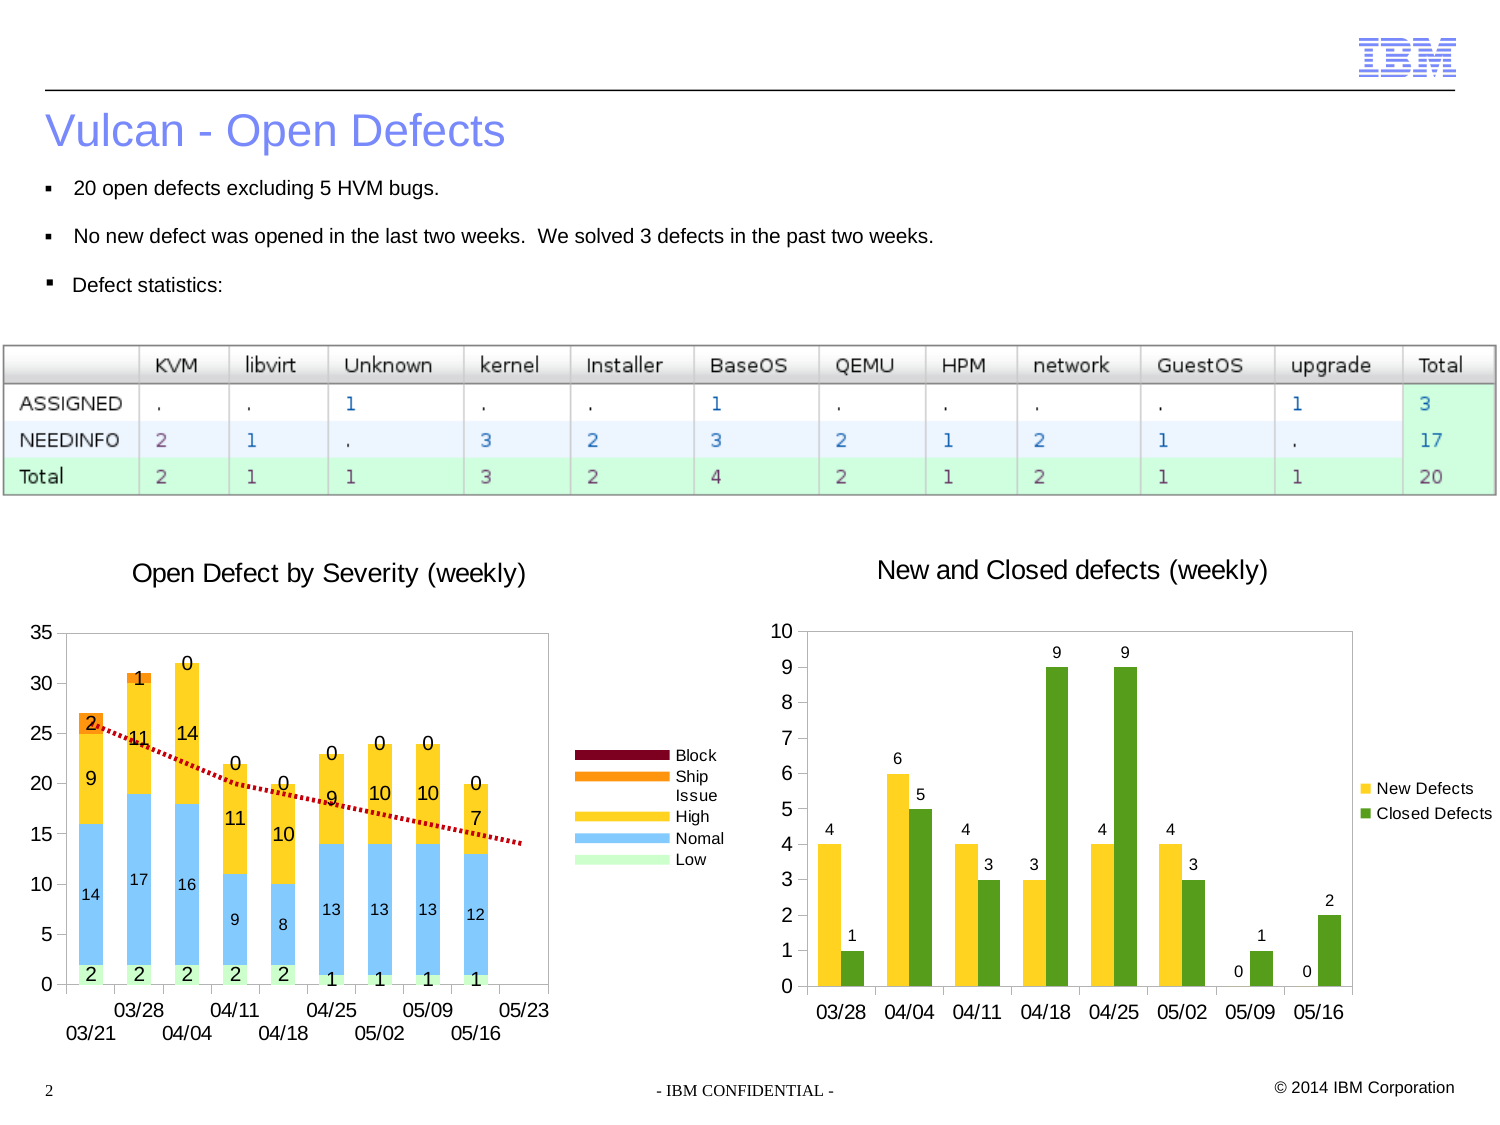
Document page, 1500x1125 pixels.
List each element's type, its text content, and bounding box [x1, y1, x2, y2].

title Vulcan - Open Defects [30, 97, 1456, 203]
picture [0, 342, 1500, 500]
picture [1359, 37, 1456, 77]
chart [5, 540, 1500, 1065]
list 20 open defects excluding 5 HVM bugs. No new defect was opened in the last two weeks. We solved 3 defects in the past two weeks. Defect statistics: [30, 169, 1430, 307]
